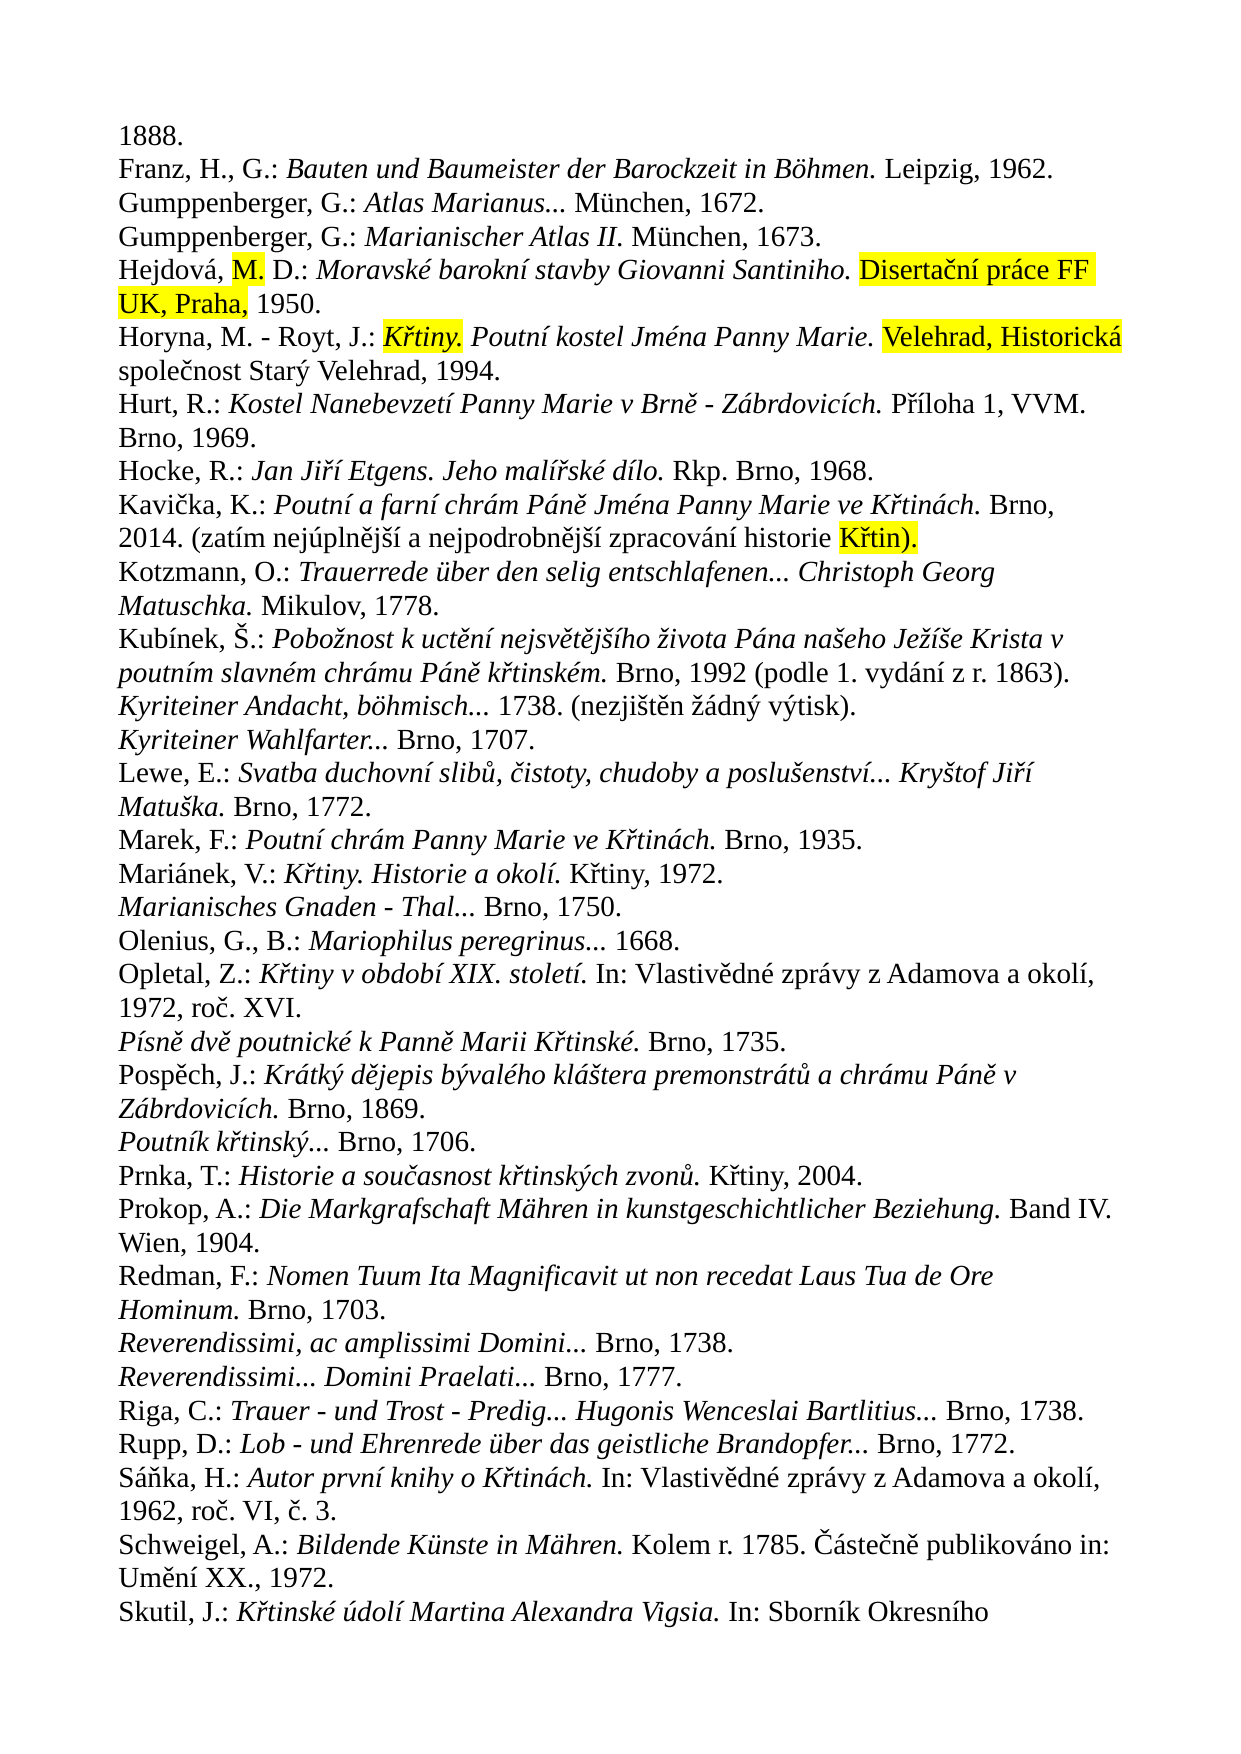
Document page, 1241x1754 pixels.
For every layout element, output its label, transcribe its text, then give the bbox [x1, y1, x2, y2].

text 1888. Franz, H., G.: Bauten und Baumeister der Barockzeit in Böhmen. Leipzig, 1962. Gumppenberger, G.: Atlas Marianus... München, 1672. Gumppenberger, G.: Marianischer Atlas II. München, 1673. Hejdová, M. D.: Moravské barokní stavby Giovanni Santiniho. Disertační práce FF UK, Praha, 1950. Horyna, M. - Royt, J.: Křtiny. Poutní kostel Jména Panny Marie. Velehrad, Historická společnost Starý Velehrad, 1994. Hurt, R.: Kostel Nanebevzetí Panny Marie v Brně - Zábrdovicích. Příloha 1, VVM. Brno, 1969. Hocke, R.: Jan Jiří Etgens. Jeho malířské dílo. Rkp. Brno, 1968. Kavička, K.: Poutní a farní chrám Páně Jména Panny Marie ve Křtinách. Brno, 2014. (zatím nejúplnější a nejpodrobnější zpracování historie Křtin). Kotzmann, O.: Trauerrede über den selig entschlafenen... Christoph Georg Matuschka. Mikulov, 1778. Kubínek, Š.: Pobožnost k uctění nejsvětějšího života Pána našeho Ježíše Krista v poutním slavném chrámu Páně křtinském. Brno, 1992 (podle 1. vydání z r. 1863). Kyriteiner Andacht, böhmisch... 1738. (nezjištěn žádný výtisk). Kyriteiner Wahlfarter... Brno, 1707. Lewe, E.: Svatba duchovní slibů, čistoty, chudoby a poslušenství... Kryštof Jiří Matuška. Brno, 1772. Marek, F.: Poutní chrám Panny Marie ve Křtinách. Brno, 1935. Mariánek, V.: Křtiny. Historie a okolí. Křtiny, 1972. Marianisches Gnaden - Thal... Brno, 1750. Olenius, G., B.: Mariophilus peregrinus... 1668. Opletal, Z.: Křtiny v období XIX. století. In: Vlastivědné zprávy z Adamova a okolí, 1972, roč. XVI. Písně dvě poutnické k Panně Marii Křtinské. Brno, 1735. Pospěch, J.: Krátký dějepis bývalého kláštera premonstrátů a chrámu Páně v Zábrdovicích. Brno, 1869. Poutník křtinský... Brno, 1706. Prnka, T.: Historie a současnost křtinských zvonů. Křtiny, 2004. Prokop, A.: Die Markgrafschaft Mähren in kunstgeschichtlicher Beziehung. Band IV. Wien, 1904. Redman, F.: Nomen Tuum Ita Magnificavit ut non recedat Laus Tua de Ore Hominum. Brno, 1703. Reverendissimi, ac amplissimi Domini... Brno, 1738. Reverendissimi... Domini Praelati... Brno, 1777. Riga, C.: Trauer - und Trost - Predig... Hugonis Wenceslai Bartlitius... Brno, 1738. Rupp, D.: Lob - und Ehrenrede über das geistliche Brandopfer... Brno, 1772. Sáňka, H.: Autor první knihy o Křtinách. In: Vlastivědné zprávy z Adamova a okolí, 1962, roč. VI, č. 3. Schweigel, A.: Bildende Künste in Mähren. Kolem r. 1785. Částečně publikováno in: Umění XX., 1972. Skutil, J.: Křtinské údolí Martina Alexandra Vigsia. In: Sborník Okresního [118, 118, 1122, 1627]
